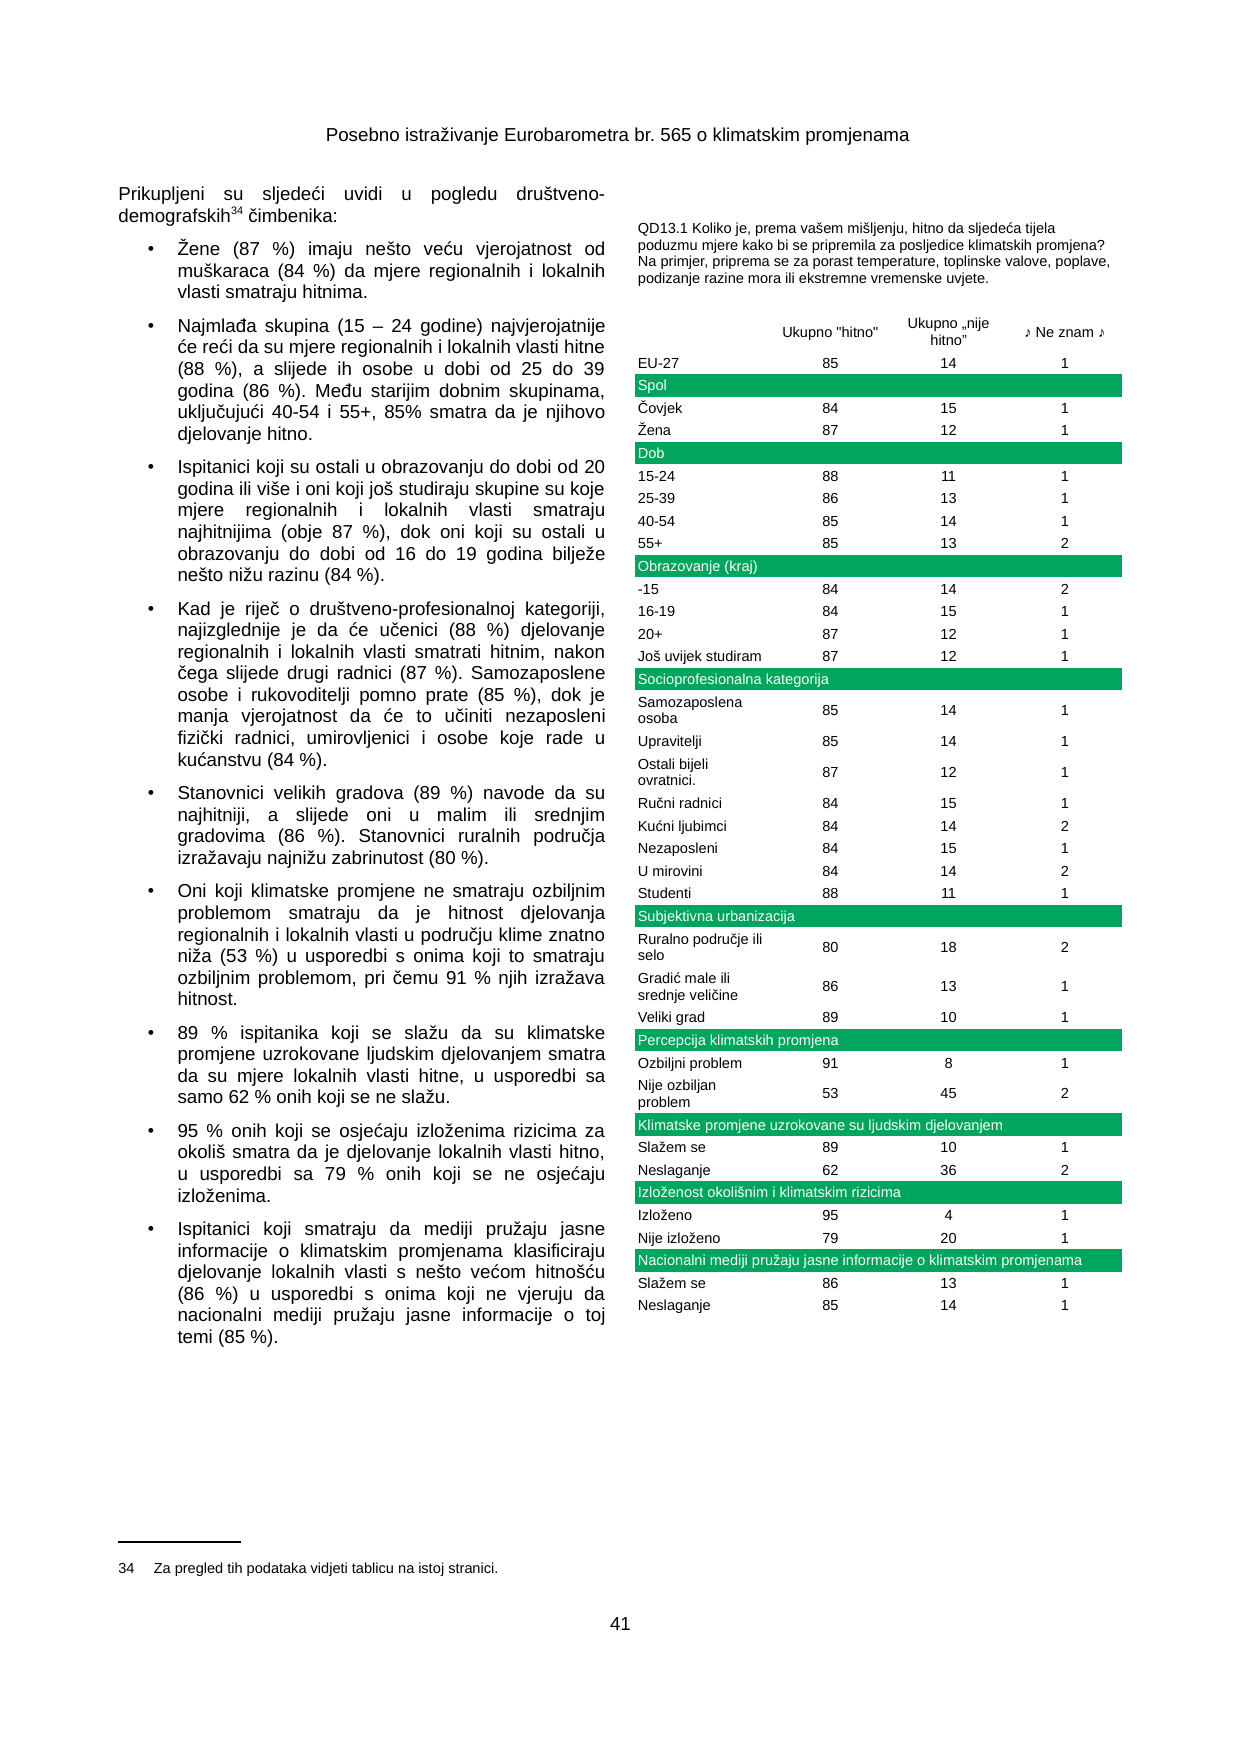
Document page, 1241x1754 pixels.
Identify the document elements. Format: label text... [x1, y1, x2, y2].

table_cell Nezaposleni [635, 837, 771, 859]
table_cell 89 [771, 1136, 890, 1158]
table_cell Spol [635, 374, 1122, 397]
text Prikupljeni su sljedeći uvidi u pogledu društveno-demografskih čimbenika: [118, 183, 605, 226]
table_cell 8 [890, 1051, 1007, 1074]
table_cell 86 [771, 1272, 890, 1294]
table_cell 25-39 [635, 487, 771, 509]
table_cell 1 [1007, 487, 1122, 509]
table_cell 88 [771, 882, 890, 905]
table_cell Veliki grad [635, 1006, 771, 1029]
table_cell 12 [890, 419, 1007, 442]
table_cell Samozaposlena osoba [635, 690, 771, 730]
table_cell Kućni ljubimci [635, 814, 771, 837]
table_cell Subjektivna urbanizacija [635, 905, 1122, 927]
table_cell 1 [1007, 837, 1122, 859]
table_cell Žena [635, 419, 771, 442]
table_cell Upravitelji [635, 730, 771, 752]
list Oni koji klimatske promjene ne smatraju ozbiljnim problemom smatraju da je hitnost djelovanja regionalnih i lokalnih vlasti u području klime znatno niža (53 %) u usporedbi s onima koji to smatraju ozbiljnim problemom, pri čemu 91 % njih izražava hitnost. [148, 880, 605, 1009]
list Ispitanici koji smatraju da mediji pružaju jasne informacije o klimatskim promjenama klasificiraju djelovanje lokalnih vlasti s nešto većom hitnošću (86 %) u usporedbi s onima koji ne vjeruju da nacionalni mediji pružaju jasne informacije o toj temi (85 %). [148, 1218, 605, 1347]
table_cell 1 [1007, 753, 1122, 792]
table_cell Čovjek [635, 397, 771, 419]
table_cell 1 [1007, 351, 1122, 374]
table_cell 15-24 [635, 464, 771, 487]
table_cell 2 [1007, 532, 1122, 555]
table_cell 15 [890, 397, 1007, 419]
table_cell Ostali bijeli ovratnici. [635, 753, 771, 792]
table_cell U mirovini [635, 860, 771, 882]
table_cell [1007, 289, 1122, 312]
table_cell 84 [771, 578, 890, 600]
table_cell 14 [890, 510, 1007, 532]
table_cell 1 [1007, 645, 1122, 668]
table_cell 87 [771, 645, 890, 668]
table_cell 1 [1007, 1051, 1122, 1074]
table_cell Ručni radnici [635, 792, 771, 814]
table_cell 55+ [635, 532, 771, 555]
table_cell 15 [890, 792, 1007, 814]
table_cell 14 [890, 1294, 1007, 1317]
table_cell 13 [890, 1272, 1007, 1294]
table_cell 91 [771, 1051, 890, 1074]
table_cell 45 [890, 1074, 1007, 1113]
table_cell 1 [1007, 1136, 1122, 1158]
table_cell 53 [771, 1074, 890, 1113]
table_cell 13 [890, 532, 1007, 555]
table_cell [890, 289, 1007, 312]
table_cell 86 [771, 487, 890, 509]
table_cell 85 [771, 510, 890, 532]
table_cell 12 [890, 623, 1007, 645]
table_cell 20+ [635, 623, 771, 645]
table_cell 2 [1007, 814, 1122, 837]
table_cell 87 [771, 419, 890, 442]
table_cell 1 [1007, 1006, 1122, 1029]
table_cell [635, 289, 771, 312]
table_cell 1 [1007, 419, 1122, 442]
table_cell Ozbiljni problem [635, 1051, 771, 1074]
table_cell 1 [1007, 792, 1122, 814]
table_cell 1 [1007, 600, 1122, 623]
table_cell Nacionalni mediji pružaju jasne informacije o klimatskim promjenama [635, 1249, 1122, 1272]
table_cell 18 [890, 928, 1007, 967]
text Za pregled tih podataka vidjeti tablicu na istoj stranici. [118, 1560, 605, 1577]
table_cell 14 [890, 578, 1007, 600]
table_cell 2 [1007, 928, 1122, 967]
table_cell 62 [771, 1159, 890, 1181]
table_cell 2 [1007, 860, 1122, 882]
table_cell 1 [1007, 1204, 1122, 1226]
table_cell 12 [890, 753, 1007, 792]
table_cell 11 [890, 882, 1007, 905]
table_cell 1 [1007, 623, 1122, 645]
table_cell 84 [771, 814, 890, 837]
table_cell 87 [771, 623, 890, 645]
table_cell Neslaganje [635, 1159, 771, 1181]
table_cell Još uvijek studiram [635, 645, 771, 668]
table_cell 85 [771, 690, 890, 730]
table_cell Neslaganje [635, 1294, 771, 1317]
table_cell 14 [890, 690, 1007, 730]
table_cell 36 [890, 1159, 1007, 1181]
table_cell EU-27 [635, 351, 771, 374]
table_cell Klimatske promjene uzrokovane su ljudskim djelovanjem [635, 1113, 1122, 1136]
table_cell 13 [890, 487, 1007, 509]
table_cell [771, 289, 890, 312]
table_cell 85 [771, 532, 890, 555]
table_cell 95 [771, 1204, 890, 1226]
table_cell Ukupno „nije hitno” [890, 312, 1007, 351]
table_cell 15 [890, 837, 1007, 859]
table_cell Izloženo [635, 1204, 771, 1226]
table_cell 1 [1007, 1294, 1122, 1317]
table_cell 14 [890, 860, 1007, 882]
table_cell 84 [771, 792, 890, 814]
table_cell 16-19 [635, 600, 771, 623]
table_cell Nije ozbiljan problem [635, 1074, 771, 1113]
table_cell 14 [890, 814, 1007, 837]
table_cell [635, 312, 771, 351]
table_cell 14 [890, 730, 1007, 752]
table_cell 88 [771, 464, 890, 487]
list Kad je riječ o društveno-profesionalnoj kategoriji, najizglednije je da će učenici (88 %) djelovanje regionalnih i lokalnih vlasti smatrati hitnim, nakon čega slijede drugi radnici (87 %). Samozaposlene osobe i rukovoditelji pomno prate (85 %), dok je manja vjerojatnost da će to učiniti nezaposleni fizički radnici, umirovljenici i osobe koje rade u kućanstvu (84 %). [148, 597, 605, 770]
table_cell Slažem se [635, 1272, 771, 1294]
table_cell 1 [1007, 464, 1122, 487]
table_cell Studenti [635, 882, 771, 905]
table_cell 2 [1007, 1159, 1122, 1181]
list Stanovnici velikih gradova (89 %) navode da su najhitniji, a slijede oni u malim ili srednjim gradovima (86 %). Stanovnici ruralnih područja izražavaju najnižu zabrinutost (80 %). [148, 782, 605, 868]
table_cell 84 [771, 860, 890, 882]
table_cell 84 [771, 837, 890, 859]
table_cell 87 [771, 753, 890, 792]
table_cell 2 [1007, 1074, 1122, 1113]
table_cell 89 [771, 1006, 890, 1029]
table_cell 85 [771, 1294, 890, 1317]
table_cell 86 [771, 967, 890, 1006]
list Žene (87 %) imaju nešto veću vjerojatnost od muškaraca (84 %) da mjere regionalnih i lokalnih vlasti smatraju hitnima. [148, 238, 605, 303]
table_cell 85 [771, 730, 890, 752]
table_cell 15 [890, 600, 1007, 623]
table_cell Ruralno područje ili selo [635, 928, 771, 967]
table_cell 20 [890, 1226, 1007, 1249]
table_cell 1 [1007, 690, 1122, 730]
table_cell 14 [890, 351, 1007, 374]
table_cell 80 [771, 928, 890, 967]
table_cell -15 [635, 578, 771, 600]
table_cell Nije izloženo [635, 1226, 771, 1249]
table_cell Dob [635, 442, 1122, 464]
table_cell 10 [890, 1006, 1007, 1029]
table_header QD13.1 Koliko je, prema vašem mišljenju, hitno da sljedeća tijela poduzmu mjere kako bi se pripremila za posljedice klimatskih promjena? Na primjer, priprema se za porast temperature, toplinske valove, poplave, podizanje razine mora ili ekstremne vremenske uvjete. [635, 216, 1122, 289]
table_cell 2 [1007, 578, 1122, 600]
table_cell 13 [890, 967, 1007, 1006]
table_cell Izloženost okolišnim i klimatskim rizicima [635, 1181, 1122, 1204]
table_cell Ukupno "hitno" [771, 312, 890, 351]
table_cell Obrazovanje (kraj) [635, 555, 1122, 577]
table_cell Percepcija klimatskih promjena [635, 1029, 1122, 1051]
table_cell 10 [890, 1136, 1007, 1158]
list Ispitanici koji su ostali u obrazovanju do dobi od 20 godina ili više i oni koji još studiraju skupine su koje mjere regionalnih i lokalnih vlasti smatraju najhitnijima (obje 87 %), dok oni koji su ostali u obrazovanju do dobi od 16 do 19 godina bilježe nešto nižu razinu (84 %). [148, 456, 605, 586]
table_cell 12 [890, 645, 1007, 668]
table_cell 1 [1007, 1226, 1122, 1249]
table_cell 1 [1007, 510, 1122, 532]
table_cell 1 [1007, 1272, 1122, 1294]
list 95 % onih koji se osjećaju izloženima rizicima za okoliš smatra da je djelovanje lokalnih vlasti hitno, u usporedbi sa 79 % onih koji se ne osjećaju izloženima. [148, 1120, 605, 1206]
table_cell 79 [771, 1226, 890, 1249]
list Najmlađa skupina (15 – 24 godine) najvjerojatnije će reći da su mjere regionalnih i lokalnih vlasti hitne (88 %), a slijede ih osobe u dobi od 25 do 39 godina (86 %). Među starijim dobnim skupinama, uključujući 40-54 i 55+, 85% smatra da je njihovo djelovanje hitno. [148, 315, 605, 444]
table_cell Slažem se [635, 1136, 771, 1158]
table_cell Gradić male ili srednje veličine [635, 967, 771, 1006]
table_cell 4 [890, 1204, 1007, 1226]
table_cell 11 [890, 464, 1007, 487]
table_cell 84 [771, 600, 890, 623]
table_cell 40-54 [635, 510, 771, 532]
table_cell 1 [1007, 967, 1122, 1006]
table_cell Socioprofesionalna kategorija [635, 668, 1122, 690]
table_cell 1 [1007, 882, 1122, 905]
table_cell 84 [771, 397, 890, 419]
list 89 % ispitanika koji se slažu da su klimatske promjene uzrokovane ljudskim djelovanjem smatra da su mjere lokalnih vlasti hitne, u usporedbi sa samo 62 % onih koji se ne slažu. [148, 1021, 605, 1108]
table_cell 1 [1007, 397, 1122, 419]
table_cell 1 [1007, 730, 1122, 752]
table_cell ♪ Ne znam ♪ [1007, 312, 1122, 351]
table_cell 85 [771, 351, 890, 374]
